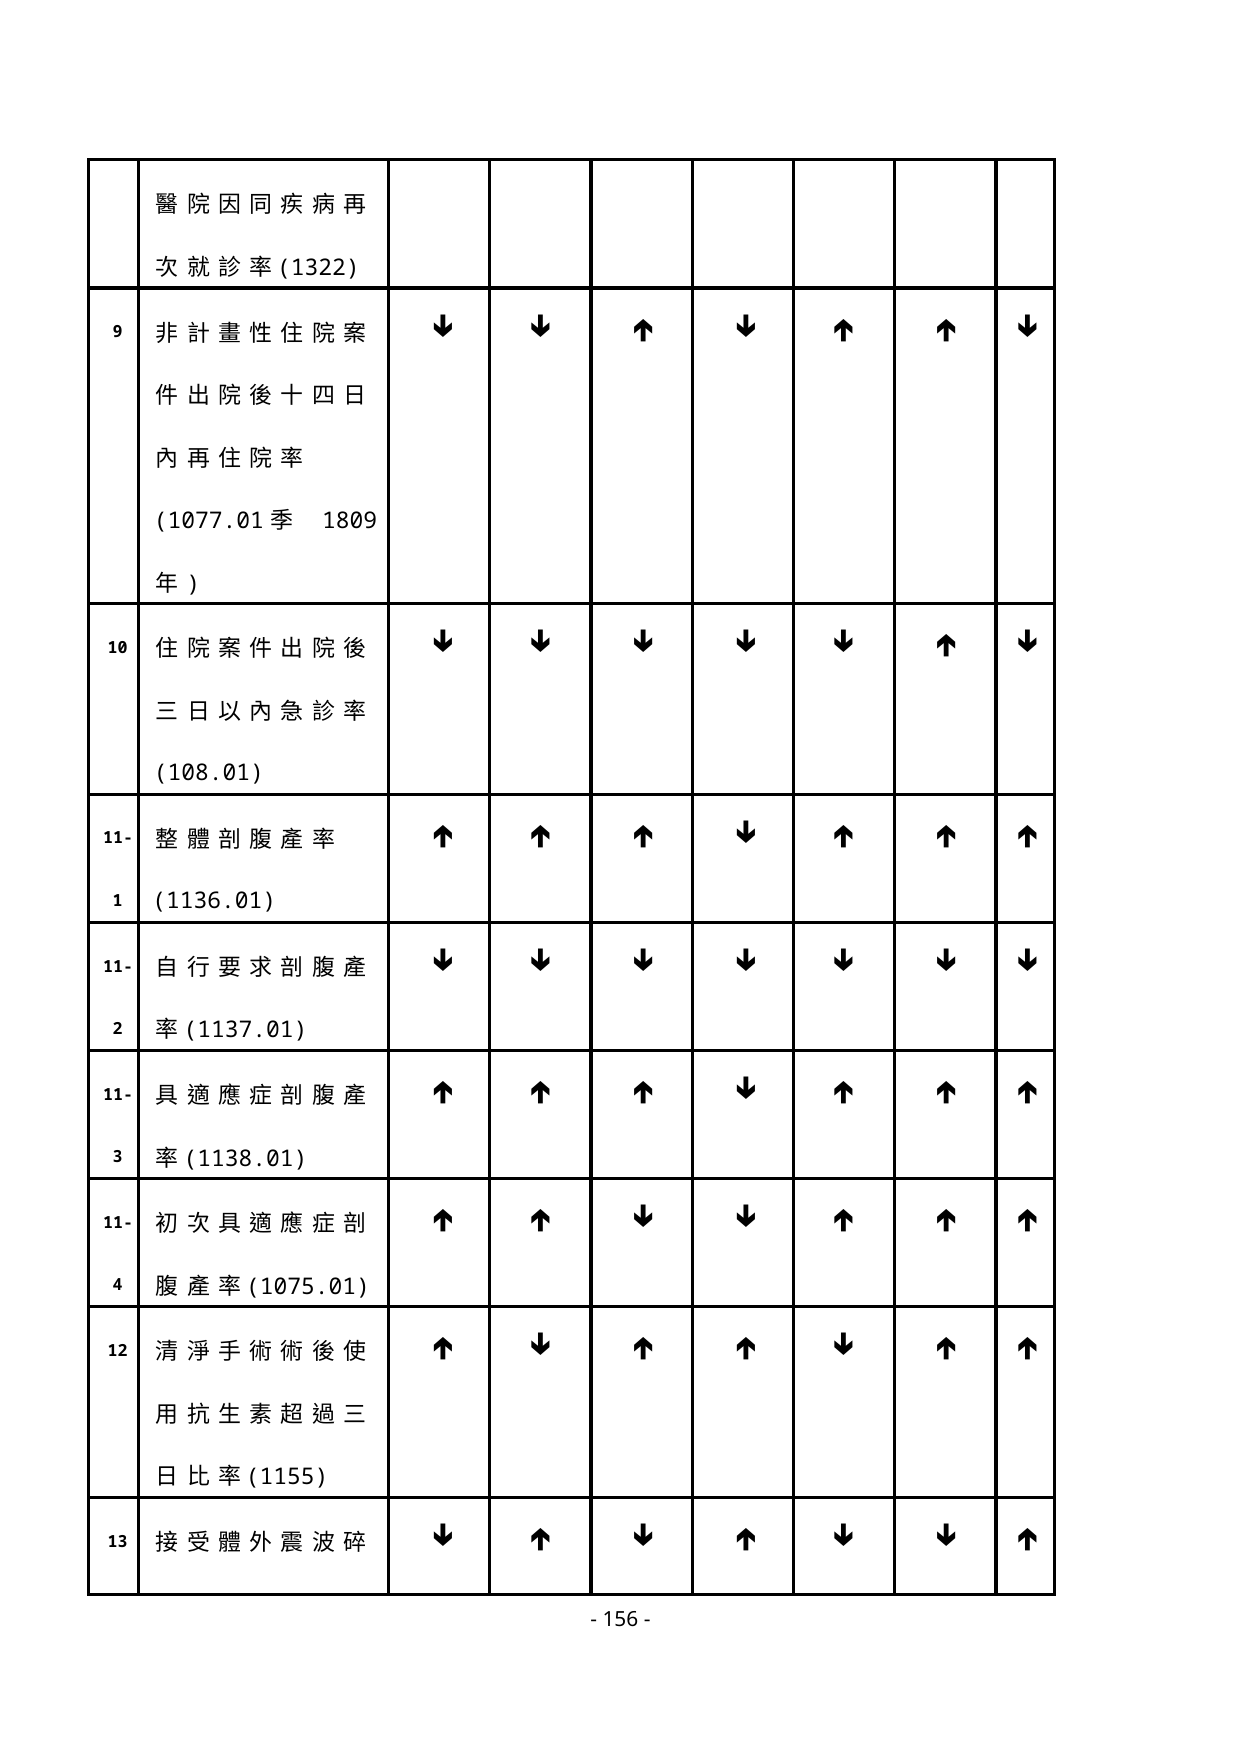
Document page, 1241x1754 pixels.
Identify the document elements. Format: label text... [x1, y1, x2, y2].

table_cell  [694, 924, 792, 1049]
table_cell  [795, 1499, 893, 1593]
table_cell  [896, 1052, 994, 1177]
table_cell  [491, 290, 589, 602]
table_cell  [896, 796, 994, 921]
table_cell  [491, 1499, 589, 1593]
table_cell 11-2 [90, 924, 137, 1049]
table_cell  [998, 1499, 1053, 1593]
table_cell 清淨手術術後使用抗生素超過三日比率(1155) [140, 1308, 387, 1496]
table_cell  [896, 605, 994, 793]
table_cell 11-1 [90, 796, 137, 921]
table_cell  [593, 1052, 691, 1177]
table_cell  [390, 1308, 488, 1496]
table_cell  [491, 605, 589, 793]
table_cell [998, 161, 1053, 286]
table_cell 住院案件出院後三日以內急診率(108.01) [140, 605, 387, 793]
table_cell  [491, 1180, 589, 1305]
table_cell 非計畫性住院案件出院後十四日內再住院率(1077.01季 1809年) [140, 290, 387, 602]
table_cell  [795, 1052, 893, 1177]
table_cell  [694, 1308, 792, 1496]
table_cell [795, 161, 893, 286]
table_cell 自行要求剖腹產率(1137.01) [140, 924, 387, 1049]
table_cell  [390, 1180, 488, 1305]
table_cell 11-3 [90, 1052, 137, 1177]
table_cell  [491, 796, 589, 921]
table_cell  [694, 290, 792, 602]
table_cell  [694, 1052, 792, 1177]
table_cell  [795, 924, 893, 1049]
table_cell  [694, 1180, 792, 1305]
table_cell  [896, 290, 994, 602]
table_cell 具適應症剖腹產率(1138.01) [140, 1052, 387, 1177]
table_cell  [593, 605, 691, 793]
table_cell  [390, 605, 488, 793]
table_cell  [795, 796, 893, 921]
table_cell  [593, 1308, 691, 1496]
table_cell  [694, 1499, 792, 1593]
table_cell  [998, 605, 1053, 793]
table_cell 醫院因同疾病再次就診率(1322) [140, 161, 387, 286]
table_cell  [998, 1052, 1053, 1177]
table_cell  [795, 605, 893, 793]
table_cell [390, 161, 488, 286]
table_cell  [998, 924, 1053, 1049]
table_cell [694, 161, 792, 286]
table_cell  [694, 796, 792, 921]
table_cell  [593, 1499, 691, 1593]
table_cell  [593, 924, 691, 1049]
table_cell  [896, 1499, 994, 1593]
table_cell  [998, 1180, 1053, 1305]
table_cell [90, 161, 137, 286]
table_cell  [998, 290, 1053, 602]
table_cell  [795, 1180, 893, 1305]
table_cell  [896, 1180, 994, 1305]
table_cell  [390, 1499, 488, 1593]
table_cell 11-4 [90, 1180, 137, 1305]
table_cell  [998, 796, 1053, 921]
table_cell 接受體外震波碎 [140, 1499, 387, 1593]
table_cell  [593, 1180, 691, 1305]
table_cell  [694, 605, 792, 793]
table_cell  [795, 1308, 893, 1496]
table_cell [896, 161, 994, 286]
table_cell [593, 161, 691, 286]
table_cell  [896, 1308, 994, 1496]
table_cell  [390, 924, 488, 1049]
table_cell 10 [90, 605, 137, 793]
table_cell [491, 161, 589, 286]
table_cell 9 [90, 290, 137, 602]
table_cell  [390, 796, 488, 921]
table_cell  [593, 796, 691, 921]
table_cell  [390, 1052, 488, 1177]
table_cell 整體剖腹產率(1136.01) [140, 796, 387, 921]
table_cell 初次具適應症剖腹產率(1075.01) [140, 1180, 387, 1305]
table_cell 13 [90, 1499, 137, 1593]
table_cell  [896, 924, 994, 1049]
table_cell  [491, 1308, 589, 1496]
table_cell  [795, 290, 893, 602]
table_cell  [491, 924, 589, 1049]
table_cell  [390, 290, 488, 602]
table_cell  [593, 290, 691, 602]
table_cell  [998, 1308, 1053, 1496]
table_cell 12 [90, 1308, 137, 1496]
table_cell  [491, 1052, 589, 1177]
